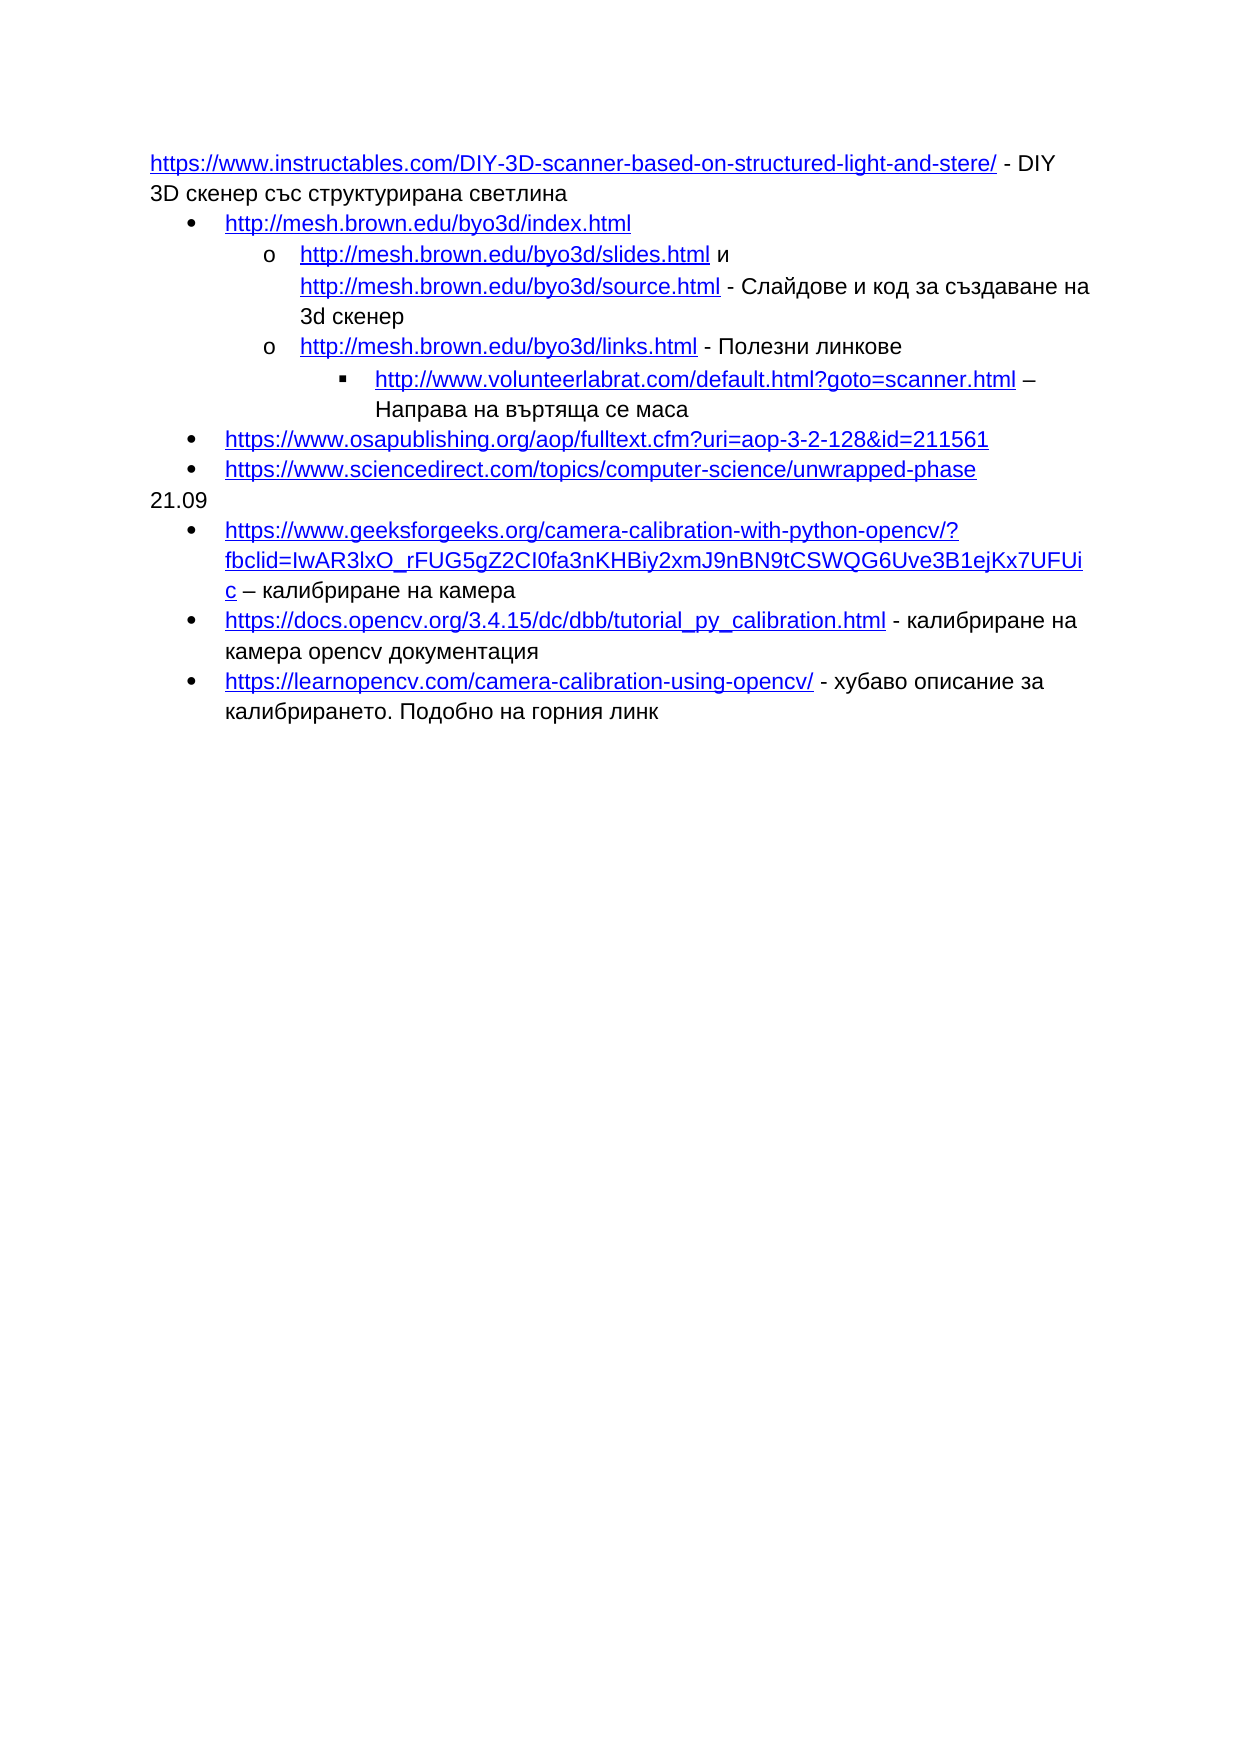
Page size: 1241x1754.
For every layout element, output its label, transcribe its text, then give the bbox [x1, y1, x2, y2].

list https://learnopencv.com/camera-calibration-using-opencv/ - хубаво описание за калибрирането. Подобно на горния линк [187, 668, 1090, 724]
list http://mesh.brown.edu/byo3d/index.html [187, 210, 1090, 237]
list https://www.sciencedirect.com/topics/computer-science/unwrapped-phase [187, 456, 1090, 483]
text https://www.instructables.com/DIY-3D-scanner-based-on-structured-light-and-stere/ - DIY 3D скенер със структурирана светлина [150, 150, 1090, 207]
list http://mesh.brown.edu/byo3d/slides.html и http://mesh.brown.edu/byo3d/source.html - Слайдове и код за създаване на 3d скенер [262, 241, 1090, 329]
list http://www.volunteerlabrat.com/default.html?goto=scanner.html – Направа на въртяща се маса [337, 366, 1090, 422]
list https://www.geeksforgeeks.org/camera-calibration-with-python-opencv/?fbclid=IwAR3lxO_rFUG5gZ2CI0fa3nKHBiy2xmJ9nBN9tCSWQG6Uve3B1ejKx7UFUic – калибриране на камера [187, 517, 1090, 603]
list http://mesh.brown.edu/byo3d/links.html - Полезни линкове [262, 333, 1090, 362]
text 21.09 [150, 487, 1090, 513]
list https://docs.opencv.org/3.4.15/dc/dbb/tutorial_py_calibration.html - калибриране на камера opencv документация [187, 607, 1090, 664]
list https://www.osapublishing.org/aop/fulltext.cfm?uri=aop-3-2-128&id=211561 [187, 426, 1090, 452]
